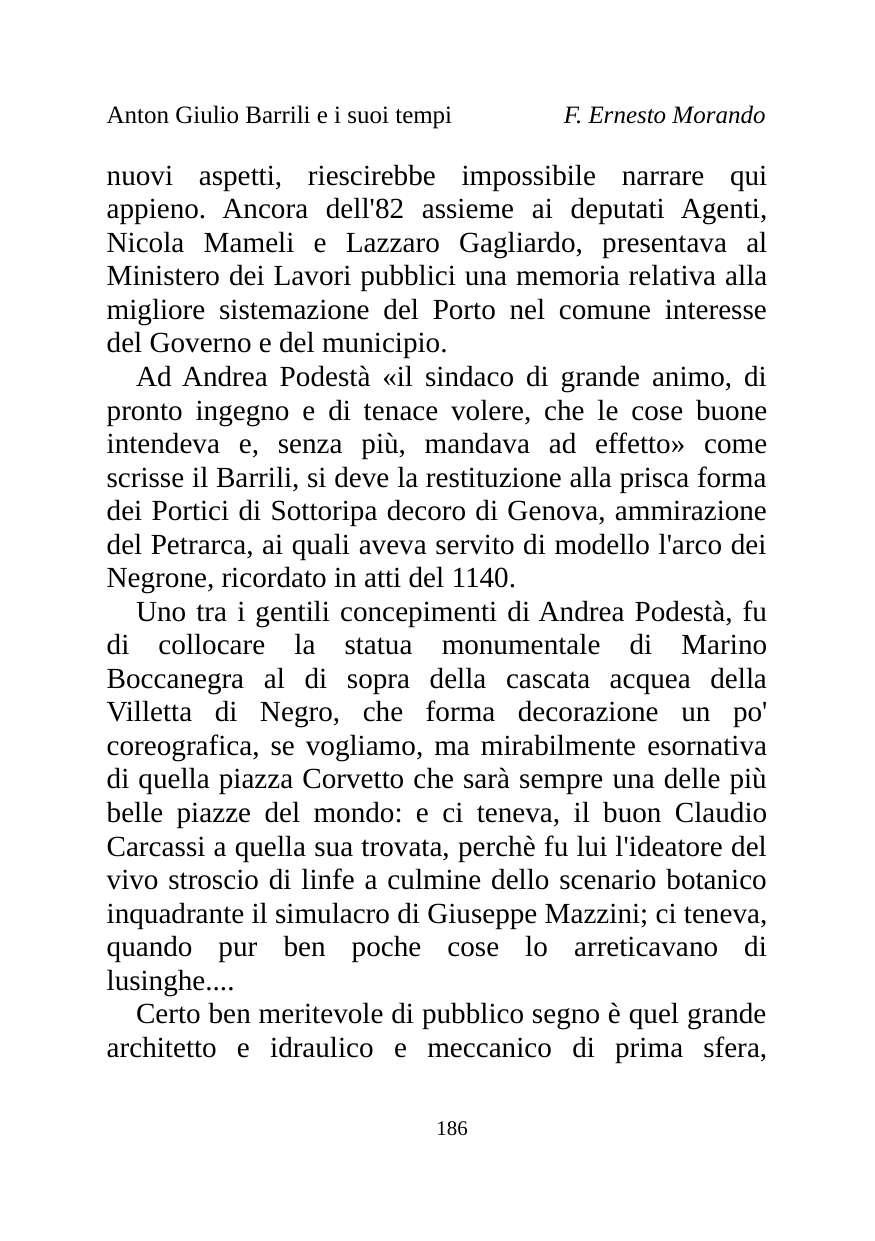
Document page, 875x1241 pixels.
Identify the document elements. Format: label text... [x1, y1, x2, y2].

text Uno tra i gentili concepimenti di Andrea Podestà, fu di collocare la statua monumentale di Marino Boccanegra al di sopra della cascata acquea della Villetta di Negro, che forma decorazione un po' coreografica, se vogliamo, ma mirabilmente esornativa di quella piazza Corvetto che sarà sempre una delle più belle piazze del mondo: e ci teneva, il buon Claudio Carcassi a quella sua trovata, perchè fu lui l'ideatore del vivo stroscio di linfe a culmine dello scenario botanico inquadrante il simulacro di Giuseppe Mazzini; ci teneva, quando pur ben poche cose lo arreticavano di lusinghe.... [106, 594, 768, 996]
text Certo ben meritevole di pubblico segno è quel grande architetto e idraulico e meccanico di prima sfera, [106, 996, 768, 1063]
text nuovi aspetti, riescirebbe impossibile narrare qui appieno. Ancora dell'82 assieme ai deputati Agenti, Nicola Mameli e Lazzaro Gagliardo, presentava al Ministero dei Lavori pubblici una memoria relativa alla migliore sistemazione del Porto nel comune interesse del Governo e del municipio. [106, 158, 768, 359]
text Ad Andrea Podestà «il sindaco di grande animo, di pronto ingegno e di tenace volere, che le cose buone intendeva e, senza più, mandava ad effetto» come scrisse il Barrili, si deve la restituzione alla prisca forma dei Portici di Sottoripa decoro di Genova, ammirazione del Petrarca, ai quali aveva servito di modello l'arco dei Negrone, ricordato in atti del 1140. [106, 359, 768, 594]
